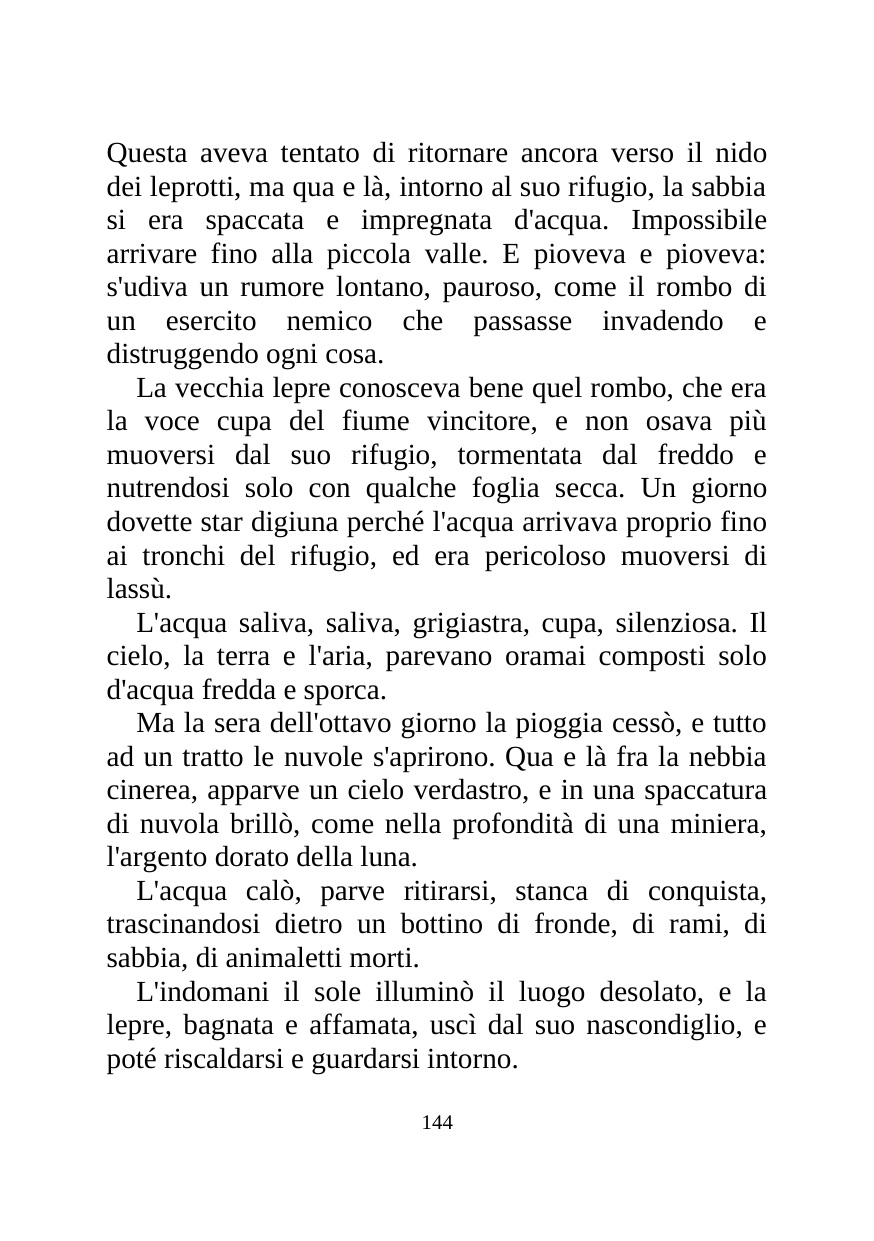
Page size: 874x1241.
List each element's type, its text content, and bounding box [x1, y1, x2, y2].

text La vecchia lepre conosceva bene quel rombo, che era la voce cupa del fiume vincitore, e non osava più muoversi dal suo rifugio, tormentata dal freddo e nutrendosi solo con qualche foglia secca. Un giorno dovette star digiuna perché l'acqua arrivava proprio fino ai tronchi del rifugio, ed era pericoloso muoversi di lassù. [106, 370, 768, 605]
text L'acqua calò, parve ritirarsi, stanca di conquista, trascinandosi dietro un bottino di fronde, di rami, di sabbia, di animaletti morti. [106, 873, 768, 974]
text L'acqua saliva, saliva, grigiastra, cupa, silenziosa. Il cielo, la terra e l'aria, parevano oramai composti solo d'acqua fredda e sporca. [106, 605, 768, 705]
text Ma la sera dell'ottavo giorno la pioggia cessò, e tutto ad un tratto le nuvole s'aprirono. Qua e là fra la nebbia cinerea, apparve un cielo verdastro, e in una spaccatura di nuvola brillò, come nella profondità di una miniera, l'argento dorato della luna. [106, 705, 768, 873]
text L'indomani il sole illuminò il luogo desolato, e la lepre, bagnata e affamata, uscì dal suo nascondiglio, e poté riscaldarsi e guardarsi intorno. [106, 974, 768, 1074]
text Questa aveva tentato di ritornare ancora verso il nido dei leprotti, ma qua e là, intorno al suo rifugio, la sabbia si era spaccata e impregnata d'acqua. Impossibile arrivare fino alla piccola valle. E pioveva e pioveva: s'udiva un rumore lontano, pauroso, come il rombo di un esercito nemico che passasse invadendo e distruggendo ogni cosa. [106, 135, 768, 370]
